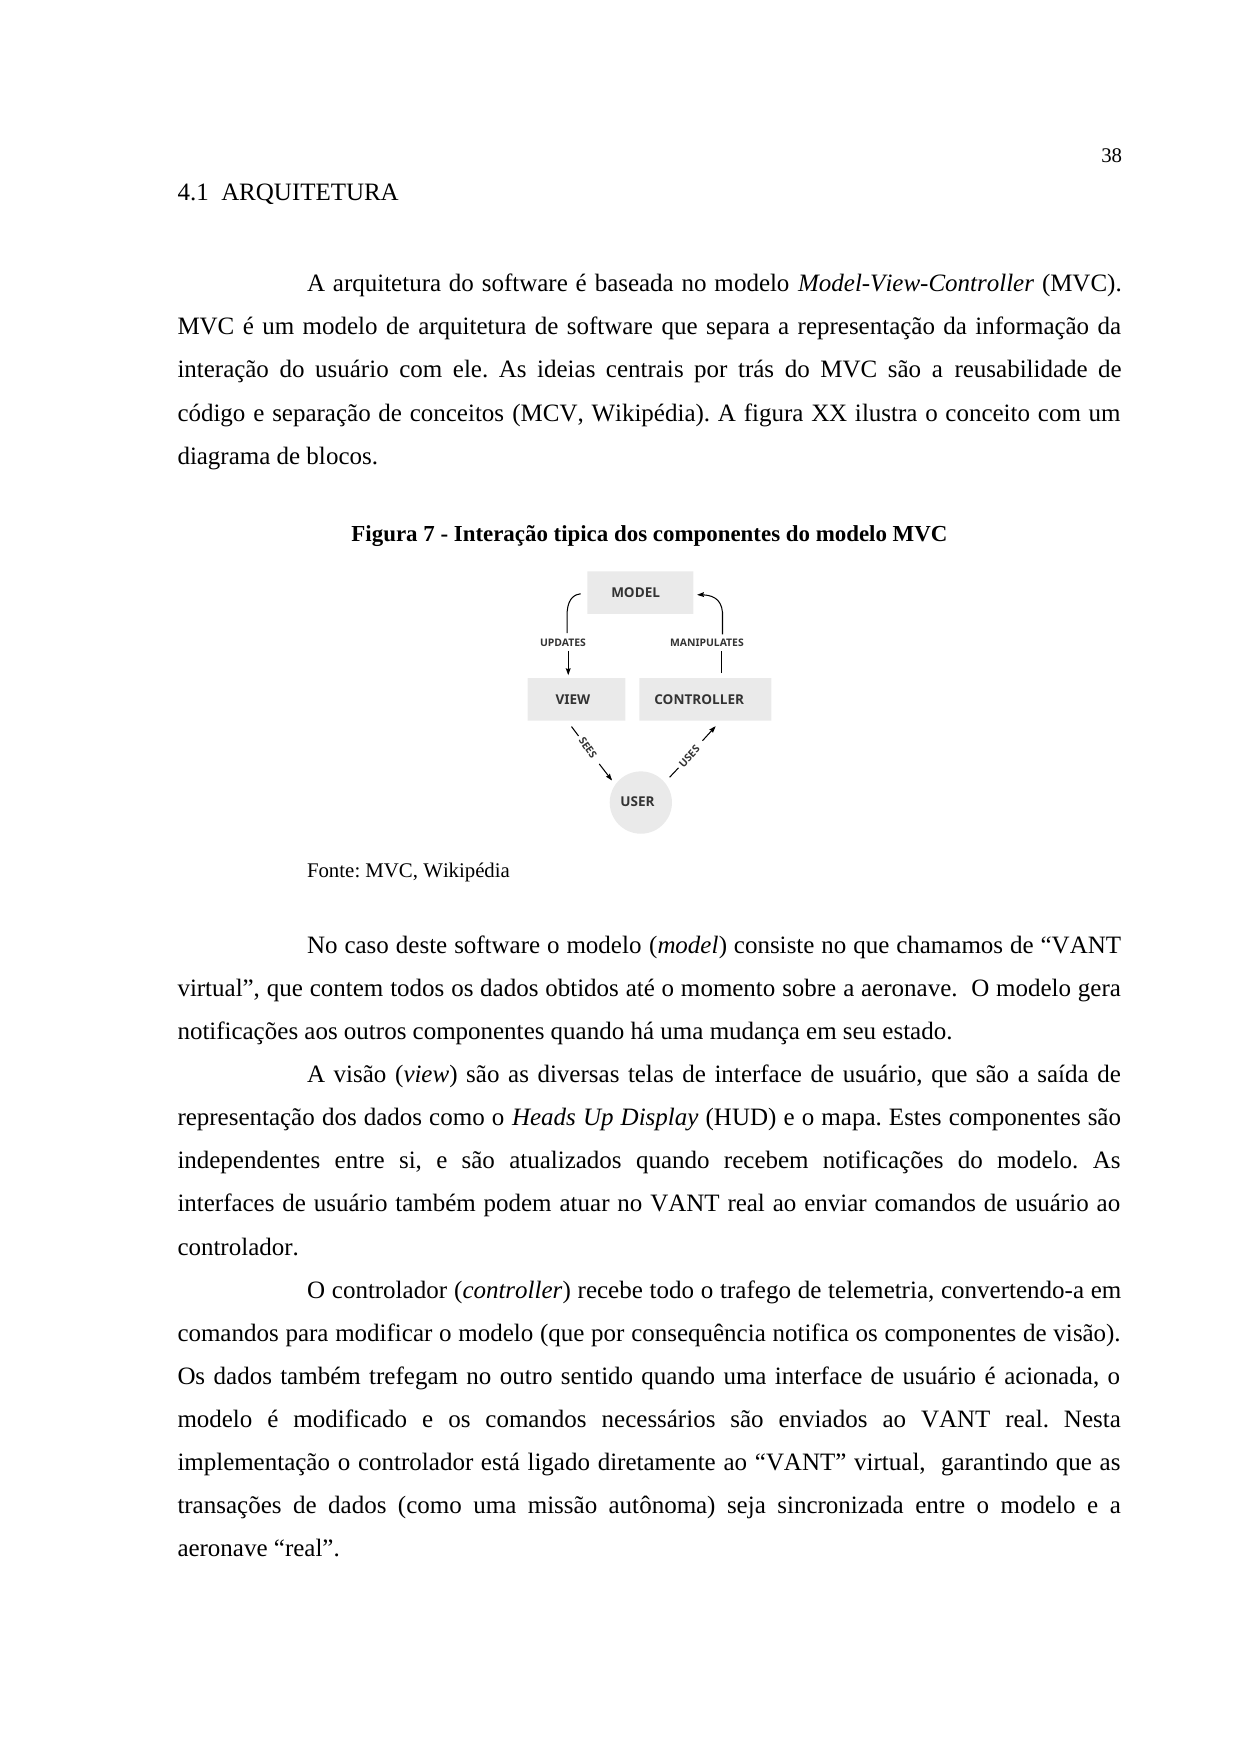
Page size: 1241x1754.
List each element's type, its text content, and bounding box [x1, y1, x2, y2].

text A visão (view) são as diversas telas de interface de usuário, que são a saída de representação dos dados como o Heads Up Display (HUD) e o mapa. Estes componentes são independentes entre si, e são atualizados quando recebem notificações do modelo. As interfaces de usuário também podem atuar no VANT real ao enviar comandos de usuário ao controlador. [177, 1059, 1122, 1260]
text O controlador (controller) recebe todo o trafego de telemetria, convertendo-a em comandos para modificar o modelo (que por consequência notifica os componentes de visão). Os dados também trefegam no outro sentido quando uma interface de usuário é acionada, o modelo é modificado e os comandos necessários são enviados ao VANT real. Nesta implementação o controlador está ligado diretamente ao “VANT” virtual, garantindo que as transações de dados (como uma missão autônoma) seja sincronizada entre o modelo e a aeronave “real”. [177, 1275, 1122, 1562]
text Fonte: MVC, Wikipédia [177, 559, 1122, 882]
subtitle Arquitetura [177, 177, 1122, 206]
list Interação tipica dos componentes do modelo MVC [177, 520, 1122, 546]
text No caso deste software o modelo (model) consiste no que chamamos de “VANT virtual”, que contem todos os dados obtidos até o momento sobre a aeronave. O modelo gera notificações aos outros componentes quando há uma mudança em seu estado. [177, 930, 1122, 1045]
text A arquitetura do software é baseada no modelo Model-View-Controller (MVC). MVC é um modelo de arquitetura de software que separa a representação da informação da interação do usuário com ele. As ideias centrais por trás do MVC são a reusabilidade de código e separação de conceitos (MCV, Wikipédia). A figura XX ilustra o conceito com um diagrama de blocos. [177, 268, 1122, 469]
